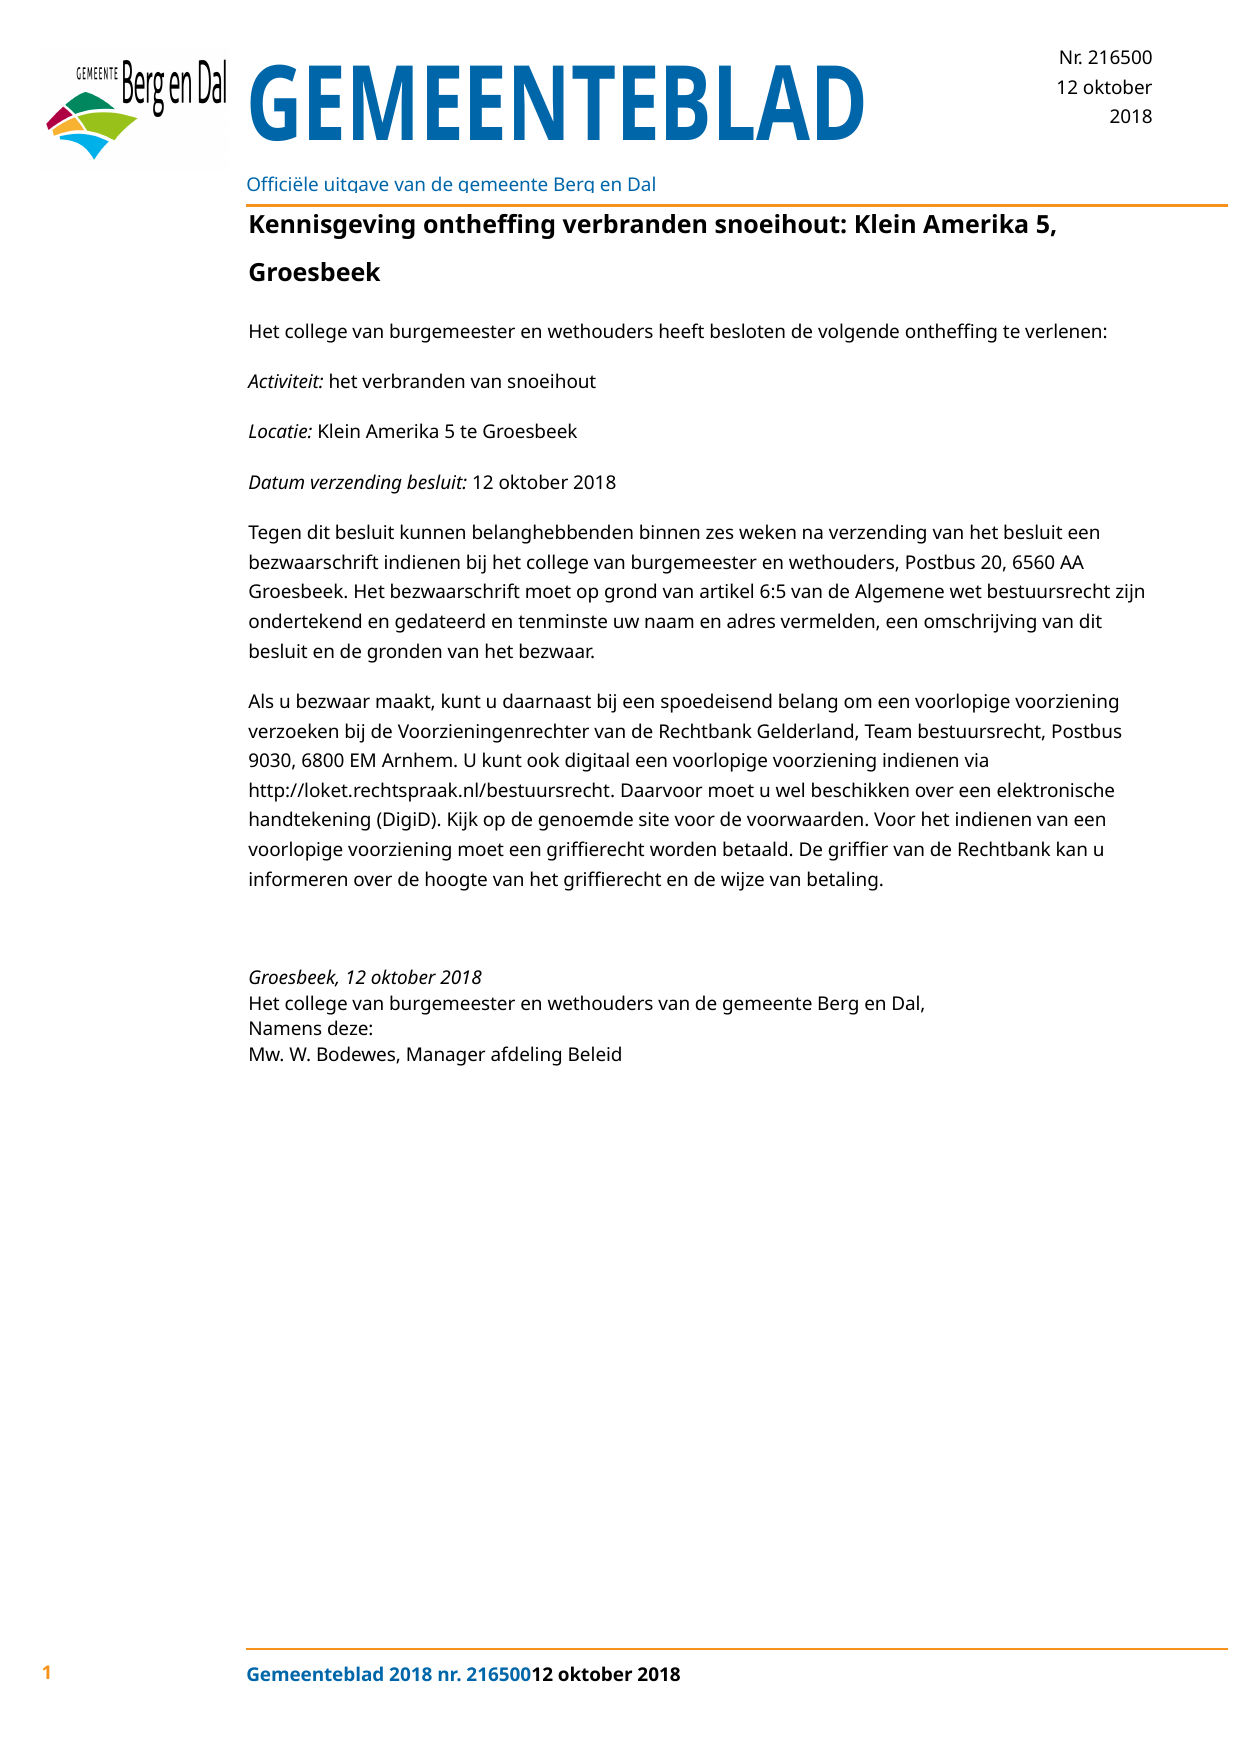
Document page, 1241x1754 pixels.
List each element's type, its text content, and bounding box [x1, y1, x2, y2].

text Als u bezwaar maakt, kunt u daarnaast bij een spoedeisend belang om een voorlopige voorziening verzoeken bij de Voorzieningenrechter van de Rechtbank Gelderland, Team bestuursrecht, Postbus 9030, 6800 EM Arnhem. U kunt ook digitaal een voorlopige voorziening indienen via http://loket.rechtspraak.nl/bestuursrecht. Daarvoor moet u wel beschikken over een elektronische handtekening (DigiD). Kijk op de genoemde site voor de voorwaarden. Voor het indienen van een voorlopige voorziening moet een griffierecht worden betaald. De griffier van de Rechtbank kan u informeren over de hoogte van het griffierecht en de wijze van betaling. [248, 688, 1152, 892]
text Datum verzending besluit: 12 oktober 2018 [248, 469, 1152, 495]
text Tegen dit besluit kunnen belanghebbenden binnen zes weken na verzending van het besluit een bezwaarschrift indienen bij het college van burgemeester en wethouders, Postbus 20, 6560 AA Groesbeek. Het bezwaarschrift moet op grond van artikel 6:5 van de Algemene wet bestuursrecht zijn ondertekend en gedateerd en tenminste uw naam en adres vermelden, een omschrijving van dit besluit en de gronden van het bezwaar. [248, 519, 1152, 664]
text Groesbeek, 12 oktober 2018 [248, 964, 1152, 990]
text Locatie: Klein Amerika 5 te Groesbeek [248, 419, 1152, 444]
text Het college van burgemeester en wethouders heeft besloten de volgende ontheffing te verlenen: [248, 318, 1152, 344]
text Mw. W. Bodewes, Manager afdeling Beleid [248, 1041, 1152, 1067]
text Activiteit: het verbranden van snoeihout [248, 368, 1152, 394]
picture [41, 47, 231, 172]
text Namens deze: [248, 1016, 1152, 1041]
text Kennisgeving ontheffing verbranden snoeihout: Klein Amerika 5, Groesbeek [248, 207, 1152, 288]
text Het college van burgemeester en wethouders van de gemeente Berg en Dal, [248, 990, 1152, 1016]
